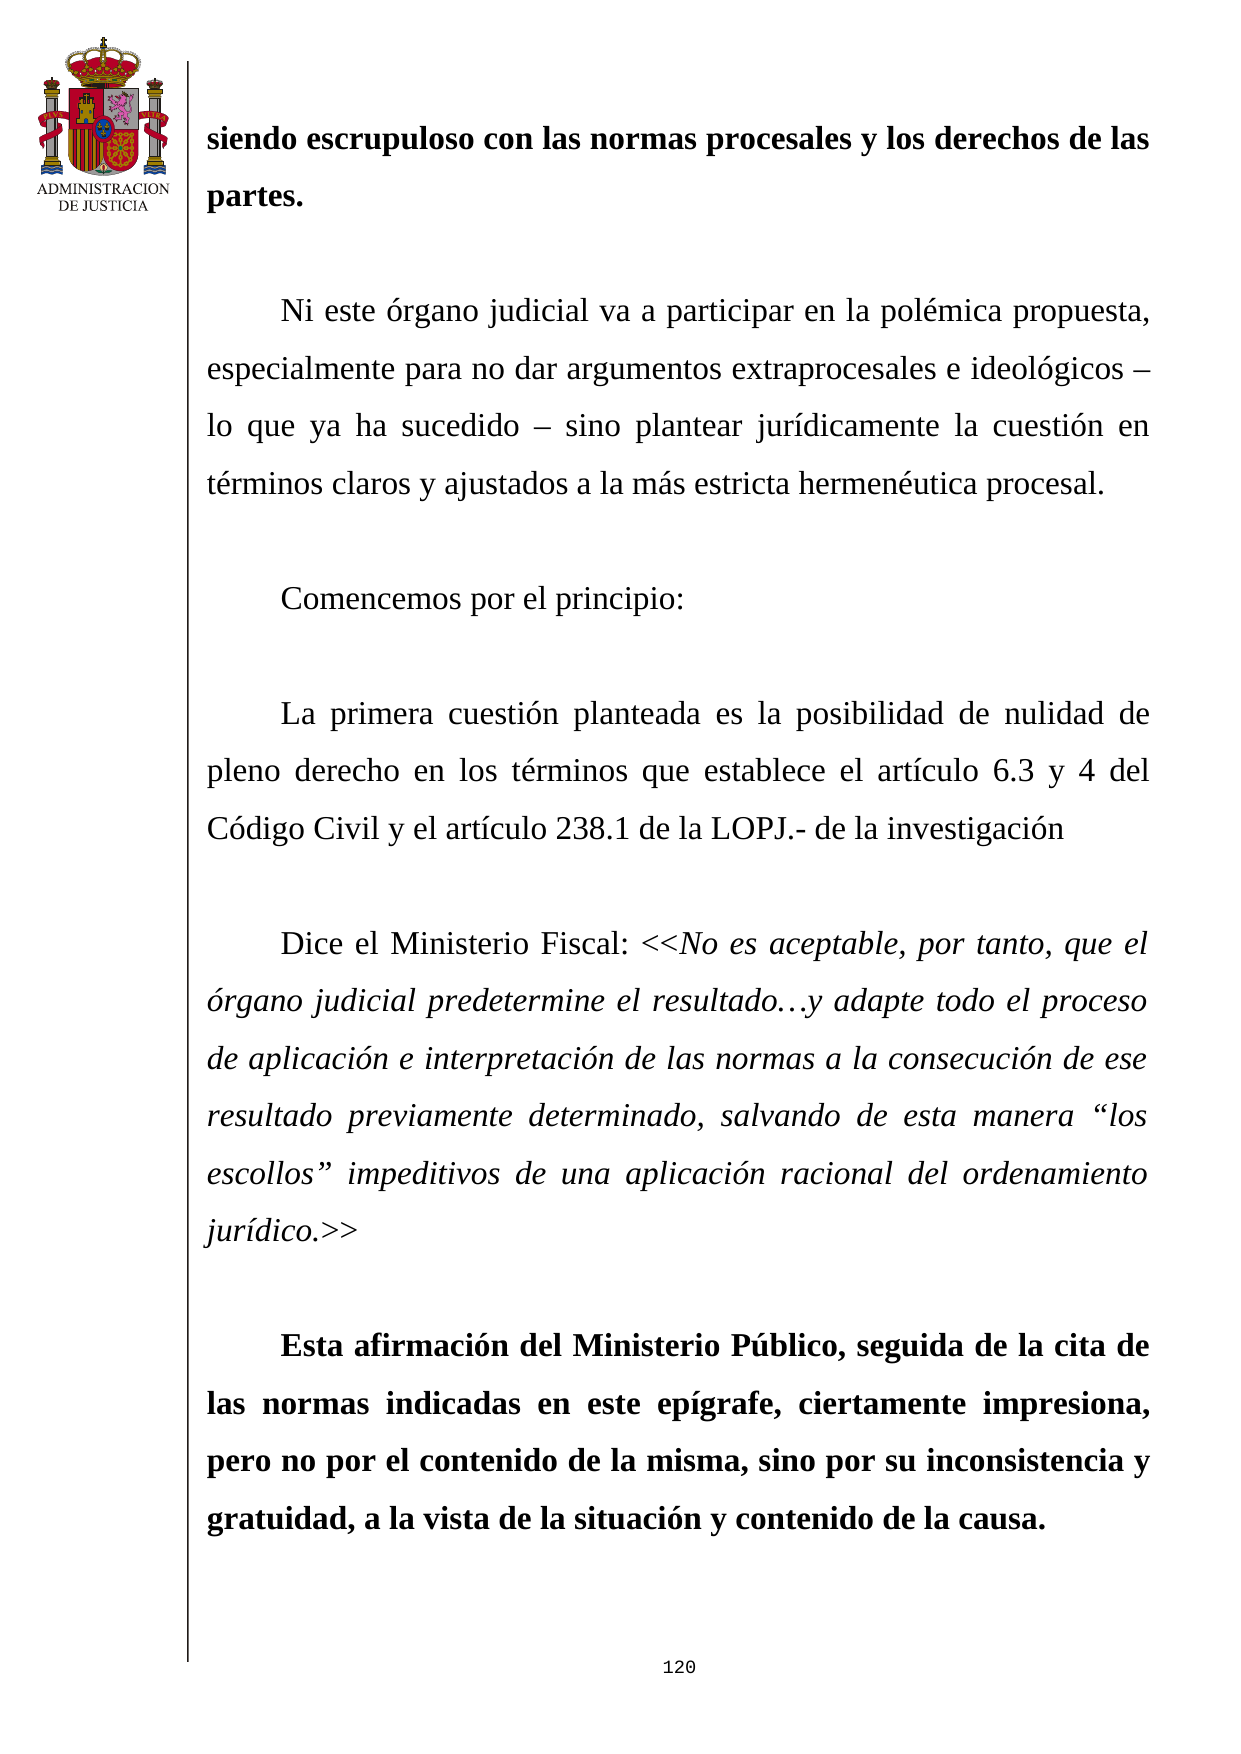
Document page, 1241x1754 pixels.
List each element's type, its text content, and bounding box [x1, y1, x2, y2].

text Dice el Ministerio Fiscal: <<No es aceptable, por tanto, que el órgano judicial predetermine el resultado…y adapte todo el proceso de aplicación e interpretación de las normas a la consecución de ese resultado previamente determinado, salvando de esta manera “los escollos” impeditivos de una aplicación racional del ordenamiento jurídico.>> [207, 923, 1152, 1249]
text siendo escrupuloso con las normas procesales y los derechos de las partes. [207, 118, 1152, 214]
text Ni este órgano judicial va a participar en la polémica propuesta, especialmente para no dar argumentos extraprocesales e ideológicos – lo que ya ha sucedido – sino plantear jurídicamente la cuestión en términos claros y ajustados a la más estricta hermenéutica procesal. [207, 291, 1152, 501]
text Esta afirmación del Ministerio Público, seguida de la cita de las normas indicadas en este epígrafe, ciertamente impresiona, pero no por el contenido de la misma, sino por su inconsistencia y gratuidad, a la vista de la situación y contenido de la causa. [207, 1326, 1152, 1536]
text Comencemos por el principio: [207, 578, 1152, 616]
text La primera cuestión planteada es la posibilidad de nulidad de pleno derecho en los términos que establece el artículo 6.3 y 4 del Código Civil y el artículo 238.1 de la LOPJ.- de la investigación [207, 693, 1152, 846]
